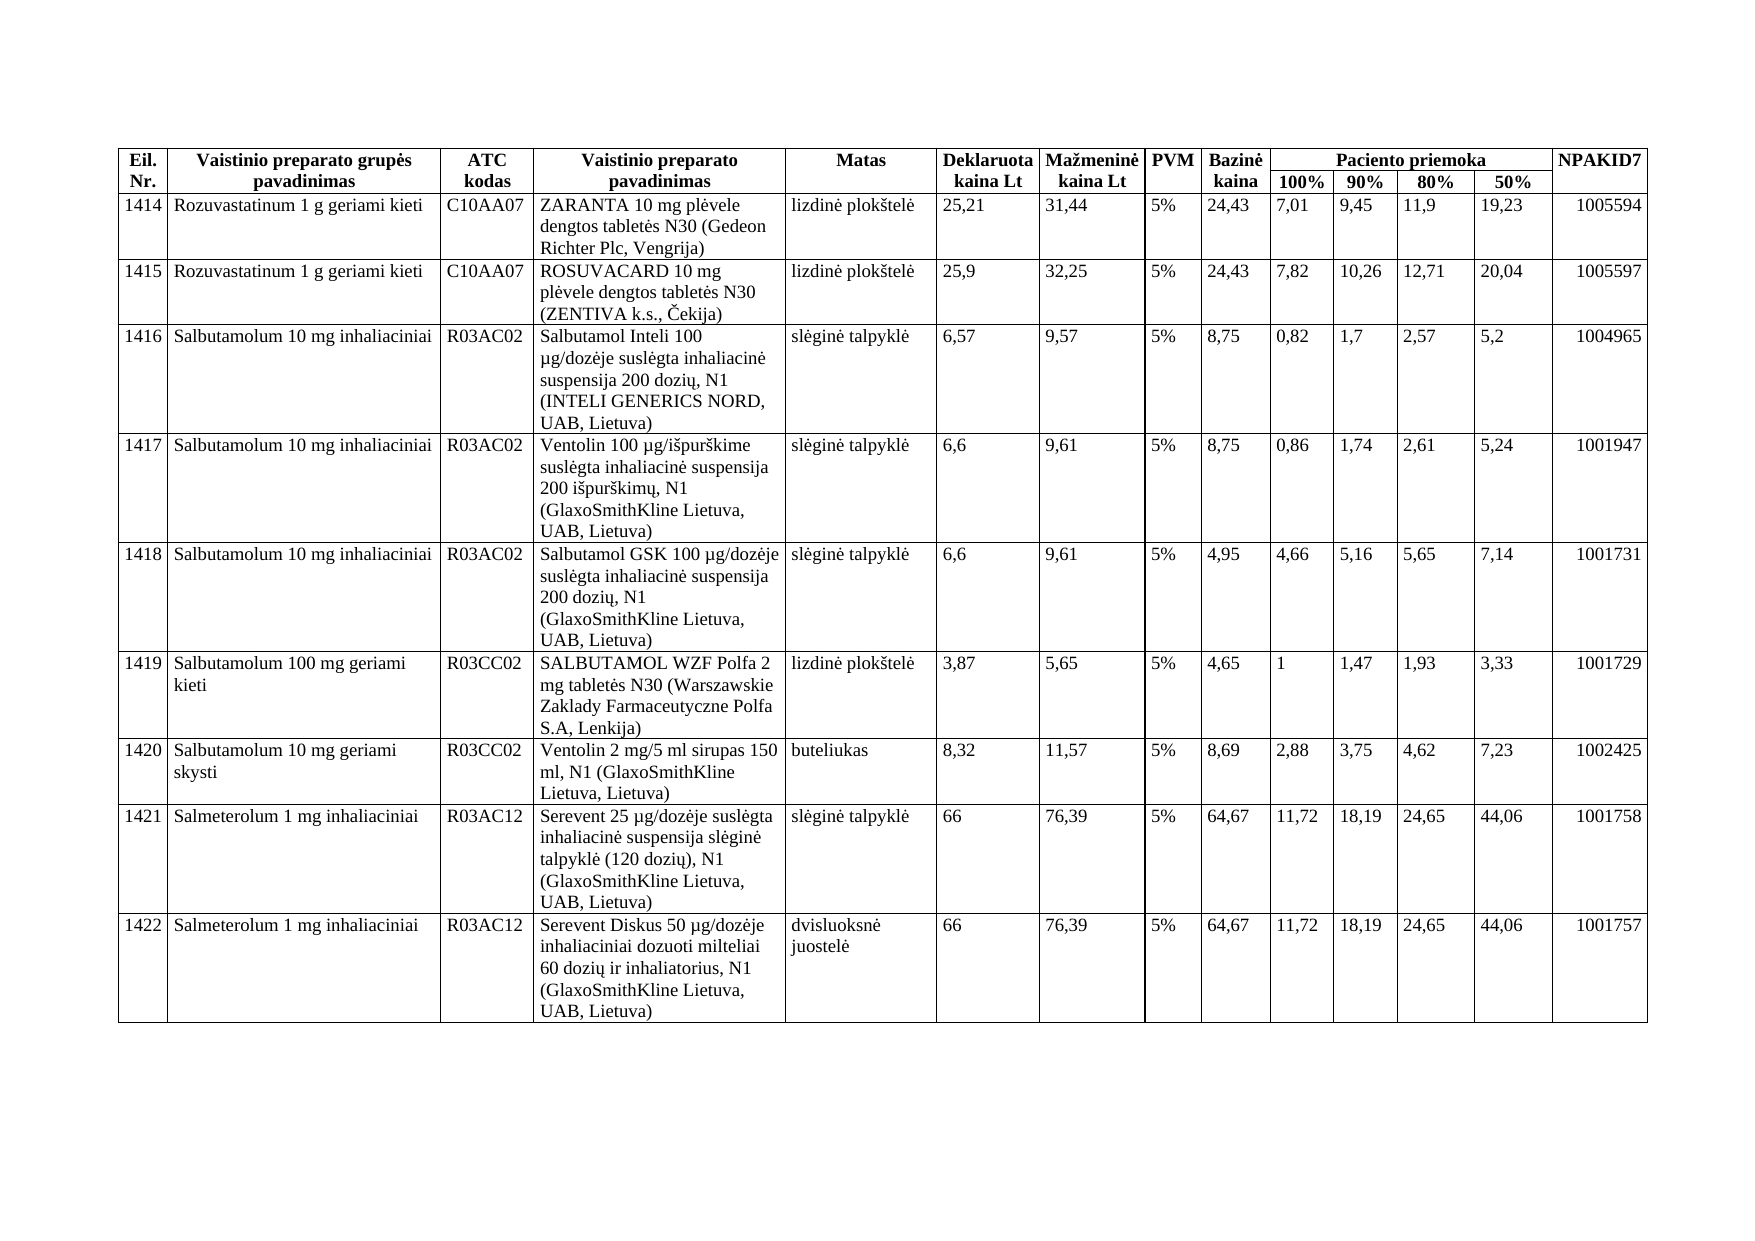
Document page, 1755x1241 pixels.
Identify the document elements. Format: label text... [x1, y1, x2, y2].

table_cell 11,72 [1271, 914, 1333, 1022]
table_cell 24,65 [1398, 805, 1474, 913]
table_cell 5,24 [1475, 434, 1552, 542]
table_cell 18,19 [1334, 805, 1397, 913]
table_cell 6,57 [937, 325, 1039, 433]
table_cell 5% [1146, 260, 1201, 324]
table_cell 4,95 [1202, 543, 1270, 651]
table_cell 4,62 [1398, 739, 1474, 804]
table_cell 5% [1146, 325, 1201, 433]
table_cell 8,69 [1202, 739, 1270, 804]
table_cell Salbutamolum 10 mg inhaliaciniai [168, 434, 440, 542]
table_cell R03AC02 [441, 434, 533, 542]
table_cell 50% [1475, 171, 1552, 193]
table_cell Serevent Diskus 50 µg/dozėje inhaliaciniai dozuoti milteliai 60 dozių ir inhaliatorius, N1 (GlaxoSmithKline Lietuva, UAB, Lietuva) [534, 914, 785, 1022]
table_cell 5,65 [1040, 652, 1144, 738]
table_cell 5,2 [1475, 325, 1552, 433]
table_cell 5% [1146, 434, 1201, 542]
table_cell 6,6 [937, 434, 1039, 542]
table_cell 1001757 [1553, 914, 1647, 1022]
table_cell Salbutamolum 10 mg inhaliaciniai [168, 543, 440, 651]
table_cell 1004965 [1553, 325, 1647, 433]
table_header Matas [786, 149, 936, 193]
table_cell 1420 [119, 739, 167, 804]
table_cell 6,6 [937, 543, 1039, 651]
table_header Eil. Nr. [119, 149, 167, 193]
table_cell R03CC02 [441, 652, 533, 738]
table_cell 66 [937, 805, 1039, 913]
table_cell 1,74 [1334, 434, 1397, 542]
table_cell C10AA07 [441, 260, 533, 324]
table_cell Salbutamol GSK 100 µg/dozėje suslėgta inhaliacinė suspensija 200 dozių, N1 (GlaxoSmithKline Lietuva, UAB, Lietuva) [534, 543, 785, 651]
table_cell 2,88 [1271, 739, 1333, 804]
table_cell Ventolin 100 µg/išpurškime suslėgta inhaliacinė suspensija 200 išpurškimų, N1 (GlaxoSmithKline Lietuva, UAB, Lietuva) [534, 434, 785, 542]
table_cell Salbutamol Inteli 100 µg/dozėje suslėgta inhaliacinė suspensija 200 dozių, N1 (INTELI GENERICS NORD, UAB, Lietuva) [534, 325, 785, 433]
table_header PVM [1146, 149, 1201, 193]
table_cell 100% [1271, 171, 1333, 193]
table_cell 19,23 [1475, 194, 1552, 258]
table_cell SALBUTAMOL WZF Polfa 2 mg tabletės N30 (Warszawskie Zaklady Farmaceutyczne Polfa S.A, Lenkija) [534, 652, 785, 738]
table_cell ZARANTA 10 mg plėvele dengtos tabletės N30 (Gedeon Richter Plc, Vengrija) [534, 194, 785, 258]
table_cell Rozuvastatinum 1 g geriami kieti [168, 260, 440, 324]
table_cell 4,66 [1271, 543, 1333, 651]
table_cell 0,86 [1271, 434, 1333, 542]
table_cell 3,75 [1334, 739, 1397, 804]
table_cell 5% [1146, 543, 1201, 651]
table_cell 1422 [119, 914, 167, 1022]
table_cell 44,06 [1475, 805, 1552, 913]
table_cell 1001731 [1553, 543, 1647, 651]
table_cell 8,75 [1202, 434, 1270, 542]
table_cell 8,32 [937, 739, 1039, 804]
table_cell 3,87 [937, 652, 1039, 738]
table_cell R03AC12 [441, 805, 533, 913]
table_cell R03AC02 [441, 325, 533, 433]
table_cell 76,39 [1040, 914, 1144, 1022]
table_cell 5% [1146, 914, 1201, 1022]
table_cell R03AC12 [441, 914, 533, 1022]
table_cell lizdinė plokštelė [786, 652, 936, 738]
table_cell Salmeterolum 1 mg inhaliaciniai [168, 914, 440, 1022]
table_cell 11,72 [1271, 805, 1333, 913]
table_cell 1418 [119, 543, 167, 651]
table_cell Serevent 25 µg/dozėje suslėgta inhaliacinė suspensija slėginė talpyklė (120 dozių), N1 (GlaxoSmithKline Lietuva, UAB, Lietuva) [534, 805, 785, 913]
table_cell 1421 [119, 805, 167, 913]
table_cell 12,71 [1398, 260, 1474, 324]
table_cell 2,61 [1398, 434, 1474, 542]
table_cell 1415 [119, 260, 167, 324]
table_cell 24,65 [1398, 914, 1474, 1022]
table_cell 20,04 [1475, 260, 1552, 324]
table_cell 32,25 [1040, 260, 1144, 324]
table_cell 25,21 [937, 194, 1039, 258]
table_cell 1001729 [1553, 652, 1647, 738]
table_cell Rozuvastatinum 1 g geriami kieti [168, 194, 440, 258]
table_cell 9,45 [1334, 194, 1397, 258]
table_cell 64,67 [1202, 914, 1270, 1022]
table_cell dvisluoksnė juostelė [786, 914, 936, 1022]
table_cell 80% [1398, 171, 1474, 193]
table_cell 44,06 [1475, 914, 1552, 1022]
table_cell 1419 [119, 652, 167, 738]
table_cell 1005597 [1553, 260, 1647, 324]
table_cell slėginė talpyklė [786, 325, 936, 433]
table_cell 1 [1271, 652, 1333, 738]
table_cell Salbutamolum 10 mg geriami skysti [168, 739, 440, 804]
table_cell 1,93 [1398, 652, 1474, 738]
table_cell 0,82 [1271, 325, 1333, 433]
table_cell 9,61 [1040, 543, 1144, 651]
table_cell buteliukas [786, 739, 936, 804]
table_cell 66 [937, 914, 1039, 1022]
table_cell 7,82 [1271, 260, 1333, 324]
table_cell 18,19 [1334, 914, 1397, 1022]
table_header Mažmeninė kaina Lt [1040, 149, 1144, 193]
table_cell ROSUVACARD 10 mg plėvele dengtos tabletės N30 (ZENTIVA k.s., Čekija) [534, 260, 785, 324]
table_cell 24,43 [1202, 194, 1270, 258]
table_header Vaistinio preparato pavadinimas [534, 149, 785, 193]
table_cell 1417 [119, 434, 167, 542]
table_cell 2,57 [1398, 325, 1474, 433]
table_cell 10,26 [1334, 260, 1397, 324]
table_cell 7,14 [1475, 543, 1552, 651]
table_cell 7,01 [1271, 194, 1333, 258]
table_cell 25,9 [937, 260, 1039, 324]
table_cell 31,44 [1040, 194, 1144, 258]
table_cell 90% [1334, 171, 1397, 193]
table_cell R03AC02 [441, 543, 533, 651]
table_cell 5% [1146, 739, 1201, 804]
table_cell 1416 [119, 325, 167, 433]
table_cell 76,39 [1040, 805, 1144, 913]
table_cell 9,57 [1040, 325, 1144, 433]
table_cell Salbutamolum 100 mg geriami kieti [168, 652, 440, 738]
table_cell lizdinė plokštelė [786, 194, 936, 258]
table_cell 24,43 [1202, 260, 1270, 324]
table_cell 11,9 [1398, 194, 1474, 258]
table_cell 1414 [119, 194, 167, 258]
table_cell 5% [1146, 652, 1201, 738]
table_cell 4,65 [1202, 652, 1270, 738]
table_header ATC kodas [441, 149, 533, 193]
table_cell 1002425 [1553, 739, 1647, 804]
table_cell Ventolin 2 mg/5 ml sirupas 150 ml, N1 (GlaxoSmithKline Lietuva, Lietuva) [534, 739, 785, 804]
table_header Bazinė kaina Lt [1202, 149, 1270, 193]
table_cell 9,61 [1040, 434, 1144, 542]
table_cell 3,33 [1475, 652, 1552, 738]
table_cell Salmeterolum 1 mg inhaliaciniai [168, 805, 440, 913]
table_cell 5% [1146, 194, 1201, 258]
table_cell 5,16 [1334, 543, 1397, 651]
table_cell C10AA07 [441, 194, 533, 258]
table_cell 1001947 [1553, 434, 1647, 542]
table_cell slėginė talpyklė [786, 805, 936, 913]
table_cell 8,75 [1202, 325, 1270, 433]
table_cell 5% [1146, 805, 1201, 913]
table_cell lizdinė plokštelė [786, 260, 936, 324]
table_header Paciento priemoka [1271, 149, 1552, 170]
table_cell slėginė talpyklė [786, 434, 936, 542]
table_cell 11,57 [1040, 739, 1144, 804]
table_cell 7,23 [1475, 739, 1552, 804]
table_cell 5,65 [1398, 543, 1474, 651]
table_cell Salbutamolum 10 mg inhaliaciniai [168, 325, 440, 433]
table_cell slėginė talpyklė [786, 543, 936, 651]
table_cell 1001758 [1553, 805, 1647, 913]
table_cell 1,7 [1334, 325, 1397, 433]
table_cell 1005594 [1553, 194, 1647, 258]
table_cell R03CC02 [441, 739, 533, 804]
table_header NPAKID7 [1553, 149, 1647, 193]
table_header Deklaruota kaina Lt [937, 149, 1039, 193]
table_cell 1,47 [1334, 652, 1397, 738]
table_cell 64,67 [1202, 805, 1270, 913]
table_header Vaistinio preparato grupės pavadinimas [168, 149, 440, 193]
